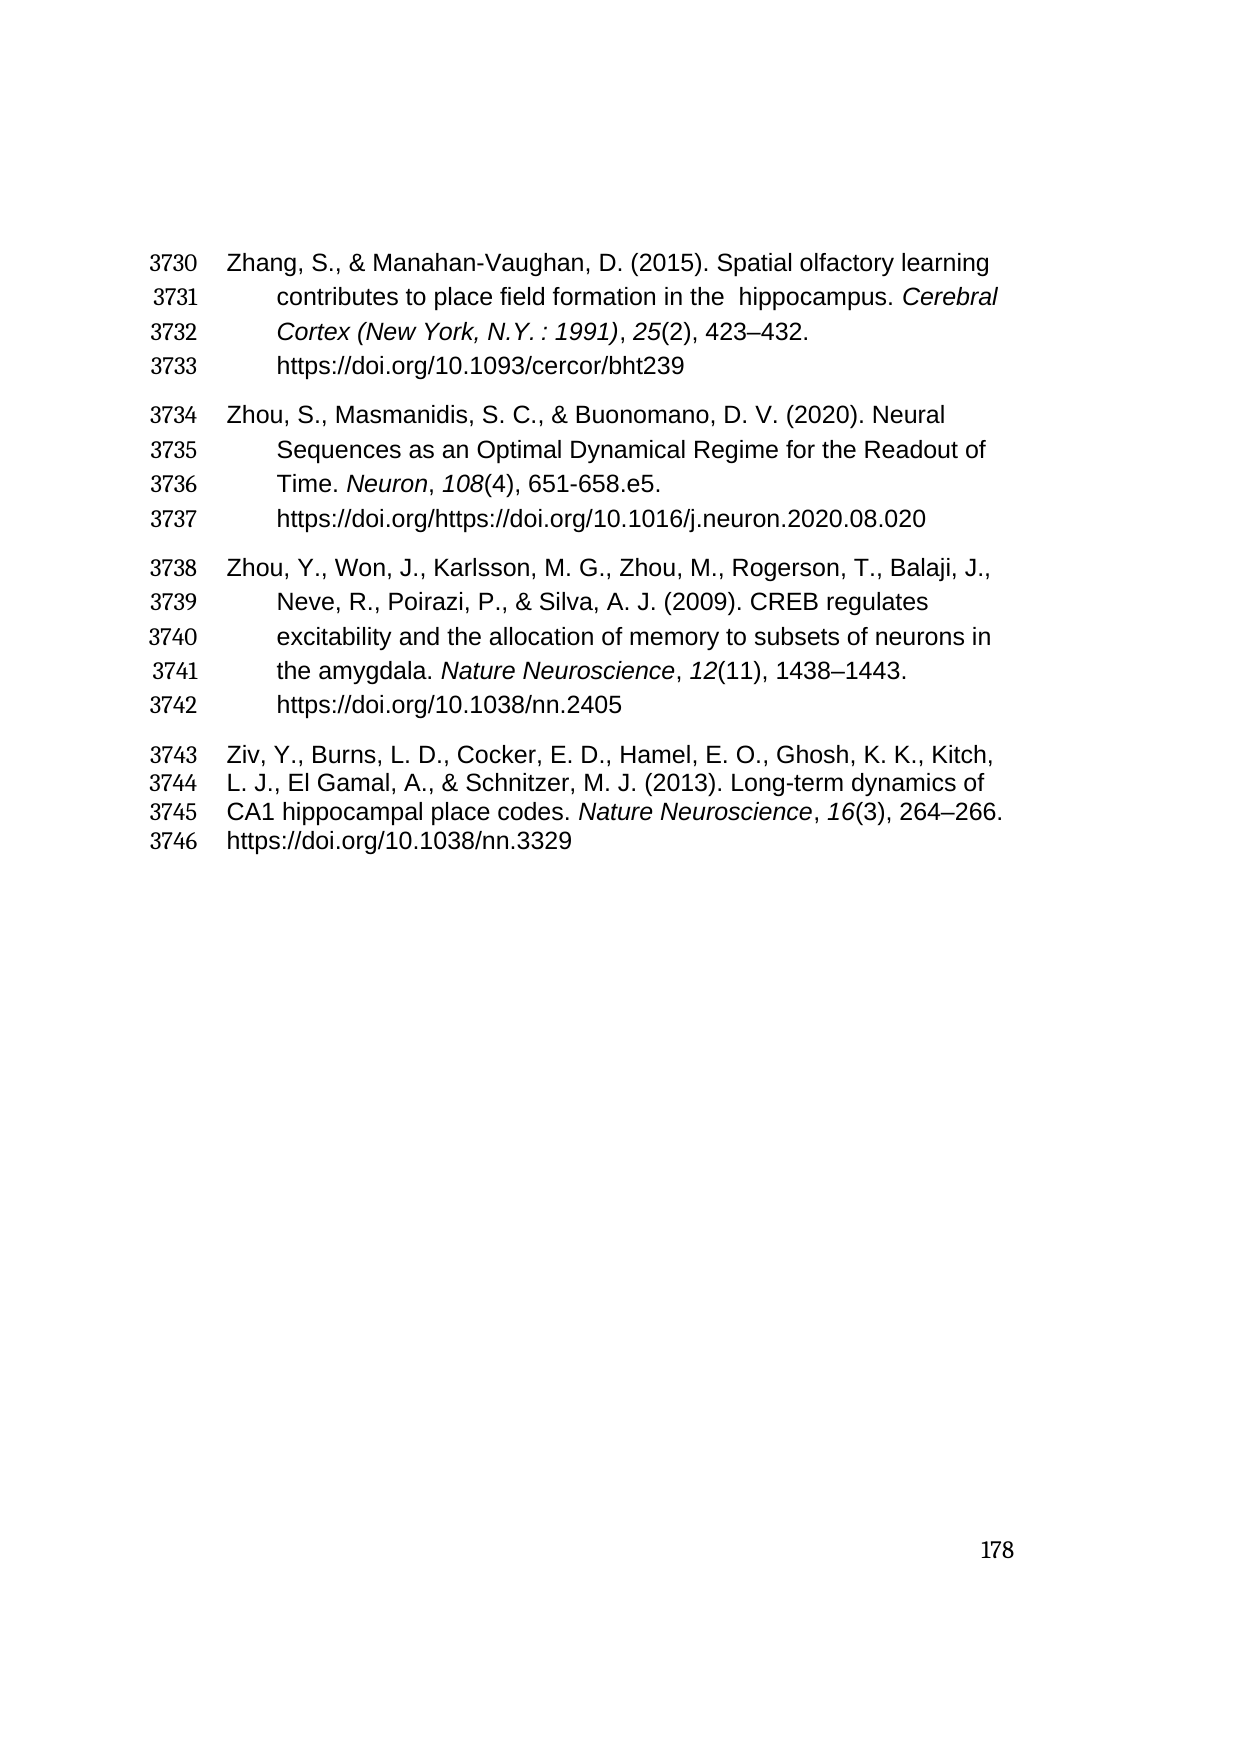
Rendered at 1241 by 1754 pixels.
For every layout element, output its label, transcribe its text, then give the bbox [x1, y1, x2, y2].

text Zhou, S., Masmanidis, S. C., & Buonomano, D. V. (2020). Neural Sequences as an Optimal Dynamical Regime for the Readout of Time. Neuron, 108(4), 651-658.e5. https://doi.org/https://doi.org/10.1016/j.neuron.2020.08.020 [226, 400, 1014, 532]
text Ziv, Y., Burns, L. D., Cocker, E. D., Hamel, E. O., Ghosh, K. K., Kitch, L. J., El Gamal, A., & Schnitzer, M. J. (2013). Long-term dynamics of CA1 hippocampal place codes. Nature Neuroscience, 16(3), 264–266. https://doi.org/10.1038/nn.3329 [226, 739, 1014, 854]
text Zhou, Y., Won, J., Karlsson, M. G., Zhou, M., Rogerson, T., Balaji, J., Neve, R., Poirazi, P., & Silva, A. J. (2009). CREB regulates excitability and the allocation of memory to subsets of neurons in the amygdala. Nature Neuroscience, 12(11), 1438–1443. https://doi.org/10.1038/nn.2405 [226, 553, 1014, 719]
text Zhang, S., & Manahan-Vaughan, D. (2015). Spatial olfactory learning contributes to place field formation in the hippocampus. Cerebral Cortex (New York, N.Y. : 1991), 25(2), 423–432. https://doi.org/10.1093/cercor/bht239 [226, 248, 1014, 380]
